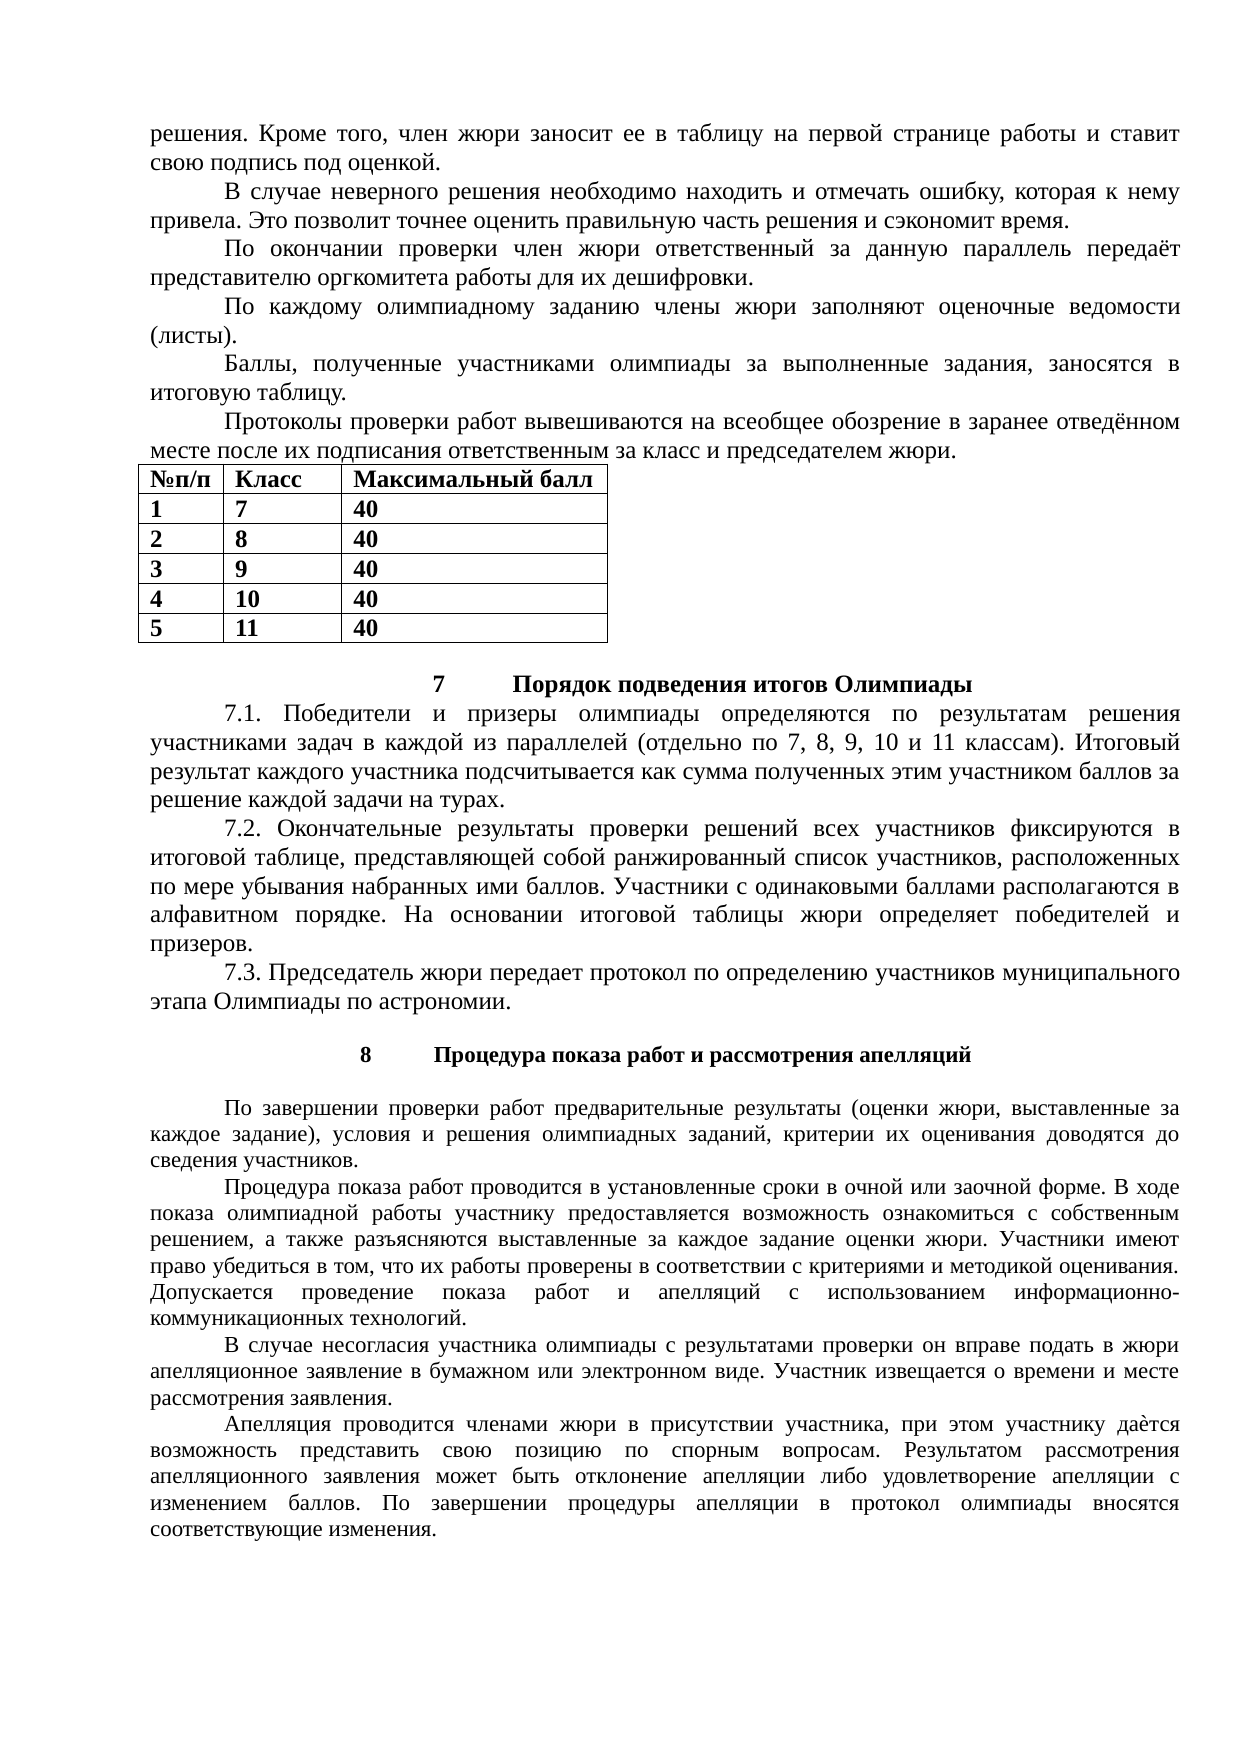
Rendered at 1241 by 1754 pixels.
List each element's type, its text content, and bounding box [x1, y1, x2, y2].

text 7.3. Председатель жюри передает протокол по определению участников муниципального этапа Олимпиады по астрономии. [150, 957, 1181, 1014]
table_cell 5 [139, 614, 223, 642]
table_cell 3 [139, 554, 223, 583]
text Протоколы проверки работ вывешиваются на всеобщее обозрение в заранее отведённом месте после их подписания ответственным за класс и председателем жюри. [150, 406, 1181, 463]
text По каждому олимпиадному заданию члены жюри заполняют оценочные ведомости (листы). [150, 291, 1181, 348]
table_header Класс [224, 465, 341, 493]
text Баллы, полученные участниками олимпиады за выполненные задания, заносятся в итоговую таблицу. [150, 348, 1181, 406]
table_cell 10 [224, 584, 341, 612]
table_cell 40 [342, 614, 607, 642]
table_cell 7 [224, 494, 341, 523]
table_cell 9 [224, 554, 341, 583]
table_cell 4 [139, 584, 223, 612]
table_header №п/п [139, 465, 223, 493]
text В случае несогласия участника олимпиады с результатами проверки он вправе подать в жюри апелляционное заявление в бумажном или электронном виде. Участник извещается о времени и месте рассмотрения заявления. [150, 1331, 1181, 1410]
text В случае неверного решения необходимо находить и отмечать ошибку, которая к нему привела. Это позволит точнее оценить правильную часть решения и сэкономит время. [150, 176, 1181, 233]
table_cell 40 [342, 494, 607, 523]
text По завершении проверки работ предварительные результаты (оценки жюри, выставленные за каждое задание), условия и решения олимпиадных заданий, критерии их оценивания доводятся до сведения участников. [150, 1094, 1181, 1173]
table_cell 40 [342, 584, 607, 612]
text По окончании проверки член жюри ответственный за данную параллель передаёт представителю оргкомитета работы для их дешифровки. [150, 233, 1181, 291]
table_cell 40 [342, 554, 607, 583]
table_cell 11 [224, 614, 341, 642]
text решения. Кроме того, член жюри заносит ее в таблицу на первой странице работы и ставит свою подпись под оценкой. [150, 118, 1181, 176]
table_header Максимальный балл [342, 465, 607, 493]
table_cell 2 [139, 524, 223, 553]
text Апелляция проводится членами жюри в присутствии участника, при этом участнику даѐтся возможность представить свою позицию по спорным вопросам. Результатом рассмотрения апелляционного заявления может быть отклонение апелляции либо удовлетворение апелляции с изменением баллов. По завершении процедуры апелляции в протокол олимпиады вносятся соответствующие изменения. [150, 1410, 1181, 1542]
text 8 Процедура показа работ и рассмотрения апелляций [150, 1041, 1181, 1067]
text 7.2. Окончательные результаты проверки решений всех участников фиксируются в итоговой таблице, представляющей собой ранжированный список участников, расположенных по мере убывания набранных ими баллов. Участники с одинаковыми баллами располагаются в алфавитном порядке. На основании итоговой таблицы жюри определяет победителей и призеров. [150, 813, 1181, 957]
text 7 Порядок подведения итогов Олимпиады [150, 669, 1181, 698]
table_cell 40 [342, 524, 607, 553]
text 7.1. Победители и призеры олимпиады определяются по результатам решения участниками задач в каждой из параллелей (отдельно по 7, 8, 9, 10 и 11 классам). Итоговый результат каждого участника подсчитывается как сумма полученных этим участником баллов за решение каждой задачи на турах. [150, 698, 1181, 813]
text Процедура показа работ проводится в установленные сроки в очной или заочной форме. В ходе показа олимпиадной работы участнику предоставляется возможность ознакомиться с собственным решением, а также разъясняются выставленные за каждое задание оценки жюри. Участники имеют право убедиться в том, что их работы проверены в соответствии с критериями и методикой оценивания. Допускается проведение показа работ и апелляций с использованием информационно-коммуникационных технологий. [150, 1173, 1181, 1331]
table_cell 1 [139, 494, 223, 523]
table_cell 8 [224, 524, 341, 553]
